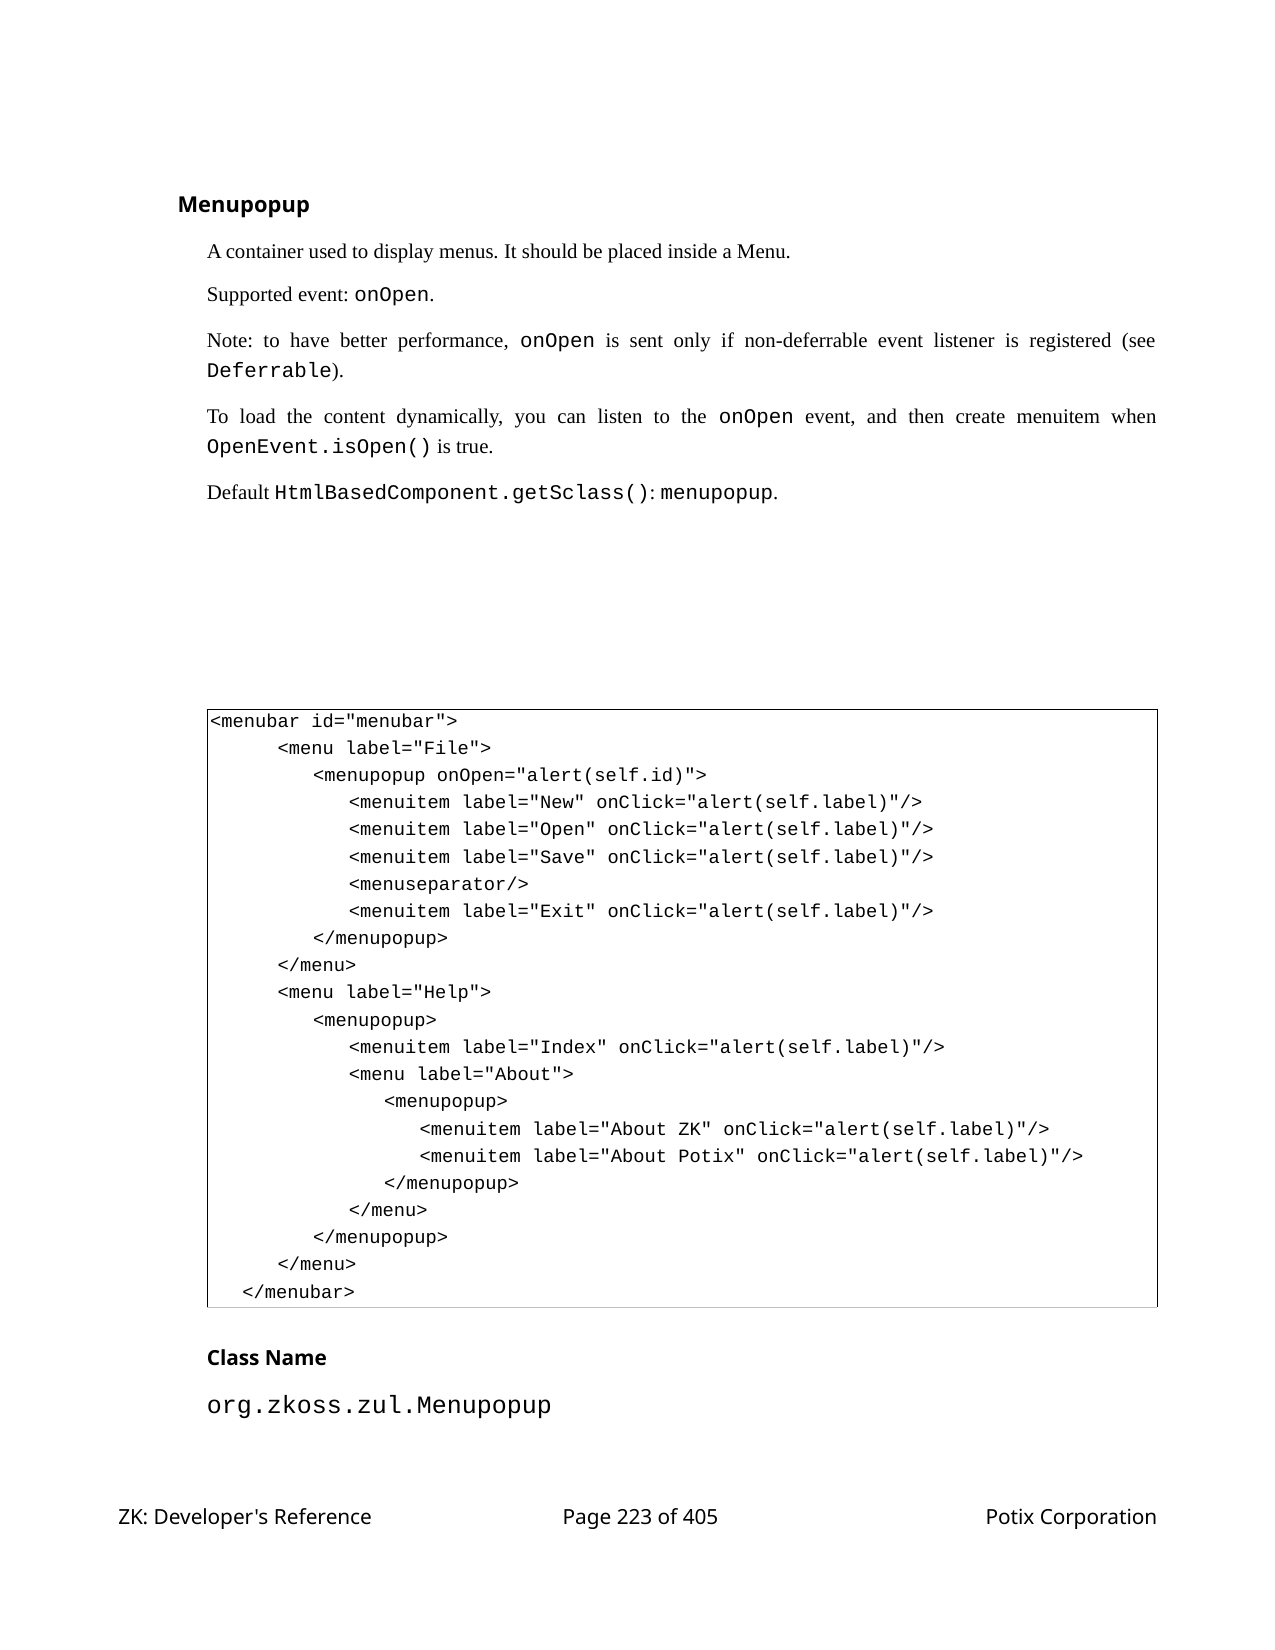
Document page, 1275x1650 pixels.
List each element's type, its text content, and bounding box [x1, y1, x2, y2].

text Supported event: onOpen. [207, 283, 1157, 308]
text A container used to display menus. It should be placed inside a Menu. [207, 239, 1157, 262]
text </menu> [208, 1198, 1157, 1222]
text Note: to have better performance, onOpen is sent only if non-deferrable event listener is registered (see Deferrable). [207, 328, 1157, 384]
text <menuitem label="Exit" onClick="alert(self.label)"/> [208, 899, 1157, 923]
text <menupopup> [208, 1008, 1157, 1032]
text </menu> [208, 953, 1157, 977]
text </menubar> [208, 1279, 1157, 1307]
text </menupopup> [208, 1171, 1157, 1195]
text Default HtmlBasedComponent.getSclass(): menupopup. [207, 481, 1157, 505]
text To load the content dynamically, you can listen to the onOpen event, and then create menuitem when OpenEvent.isOpen() is true. [207, 404, 1157, 460]
text <menu label="About"> [208, 1062, 1157, 1086]
text <menuitem label="New" onClick="alert(self.label)"/> [208, 790, 1157, 814]
text <menuitem label="About Potix" onClick="alert(self.label)"/> [208, 1143, 1157, 1168]
text <menuitem label="About ZK" onClick="alert(self.label)"/> [208, 1116, 1157, 1141]
text <menupopup onOpen="alert(self.id)"> [208, 763, 1157, 787]
text org.zkoss.zul.Menupopup [207, 1392, 1157, 1421]
text </menu> [208, 1252, 1157, 1277]
text <menuseparator/> [208, 872, 1157, 896]
text </menupopup> [208, 1225, 1157, 1249]
text <menupopup> [208, 1089, 1157, 1113]
text <menuitem label="Open" onClick="alert(self.label)"/> [208, 817, 1157, 842]
text <menuitem label="Index" onClick="alert(self.label)"/> [208, 1035, 1157, 1059]
text </menupopup> [208, 926, 1157, 950]
subtitle Menupopup [177, 189, 1157, 219]
text <menu label="File"> [208, 736, 1157, 760]
text <menu label="Help"> [208, 980, 1157, 1005]
text <menuitem label="Save" onClick="alert(self.label)"/> [208, 844, 1157, 869]
subtitle Class Name [207, 1343, 1157, 1372]
text <menubar id="menubar"> [208, 710, 1157, 733]
